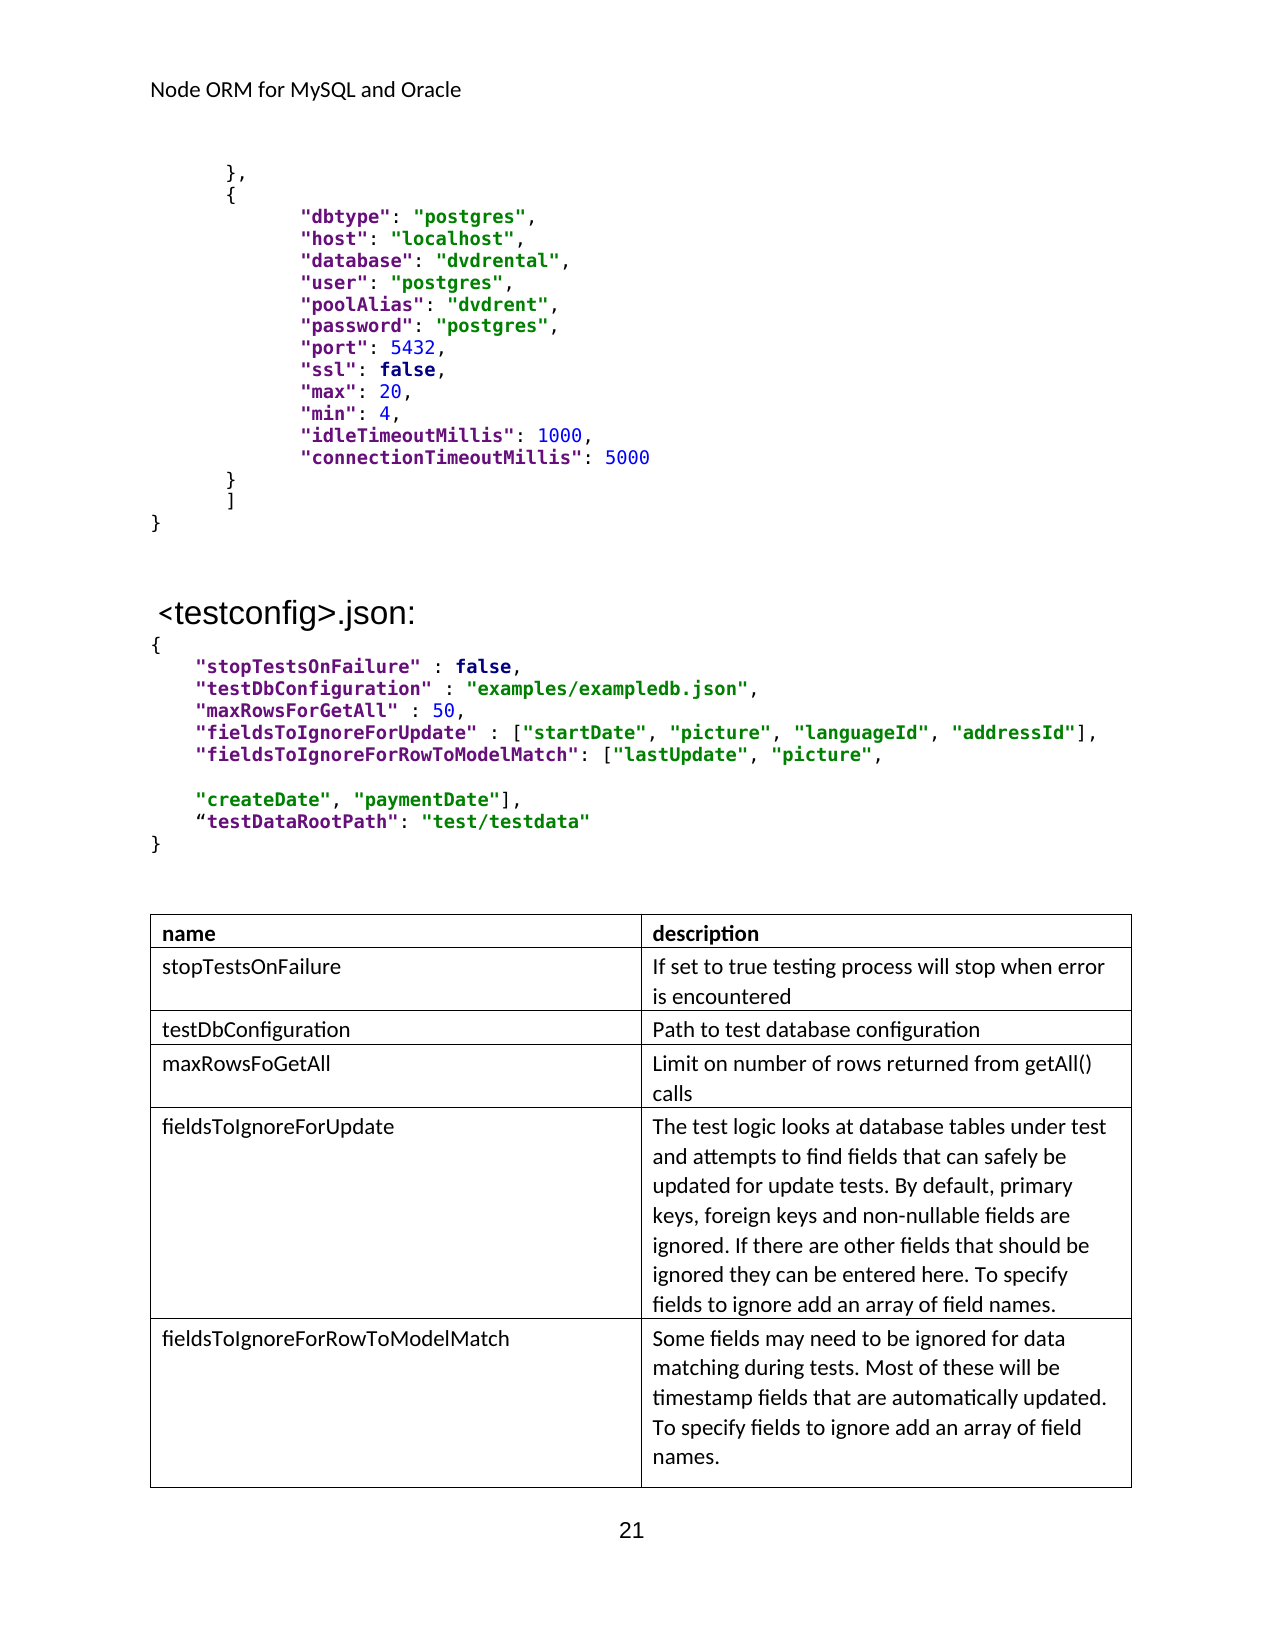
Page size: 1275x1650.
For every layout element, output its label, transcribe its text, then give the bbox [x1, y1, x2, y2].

text { "stopTestsOnFailure" : false, "testDbConfiguration" : "examples/exampledb.json", "maxRowsForGetAll" : 50, "fieldsToIgnoreForUpdate" : ["startDate", "picture", "languageId", "addressId"], "fieldsToIgnoreForRowToModelMatch": ["lastUpdate", "picture", [150, 634, 1143, 765]
subtitle <testconfig>.json: [150, 592, 1143, 632]
table_cell Some fields may need to be ignored for data matching during tests. Most of these will be timestamp fields that are automatically updated. To specify fields to ignore add an array of field names. [642, 1319, 1131, 1487]
table_cell maxRowsFoGetAll [151, 1045, 641, 1107]
table_cell testDbConfiguration [151, 1011, 641, 1043]
table_cell fieldsToIgnoreForUpdate [151, 1108, 641, 1318]
table_cell The test logic looks at database tables under test and attempts to find fields that can safely be updated for update tests. By default, primary keys, foreign keys and non-nullable fields are ignored. If there are other fields that should be ignored they can be entered here. To specify fields to ignore add an array of field names. [642, 1108, 1131, 1318]
table_header name [151, 915, 641, 947]
table_cell Path to test database configuration [642, 1011, 1131, 1043]
table_header description [642, 915, 1131, 947]
text "createDate", "paymentDate"], “testDataRootPath": "test/testdata" } [150, 789, 1143, 854]
table_cell stopTestsOnFailure [151, 948, 641, 1010]
text }, { "dbtype": "postgres", "host": "localhost", "database": "dvdrental", "user": "postgres", "poolAlias": "dvdrent", "password": "postgres", "port": 5432, "ssl": false, "max": 20, "min": 4, "idleTimeoutMillis": 1000, "connectionTimeoutMillis": 5000 } ] } [150, 162, 1143, 562]
table_cell Limit on number of rows returned from getAll() calls [642, 1045, 1131, 1107]
table_cell If set to true testing process will stop when error is encountered [642, 948, 1131, 1010]
table_cell fieldsToIgnoreForRowToModelMatch [151, 1319, 641, 1487]
